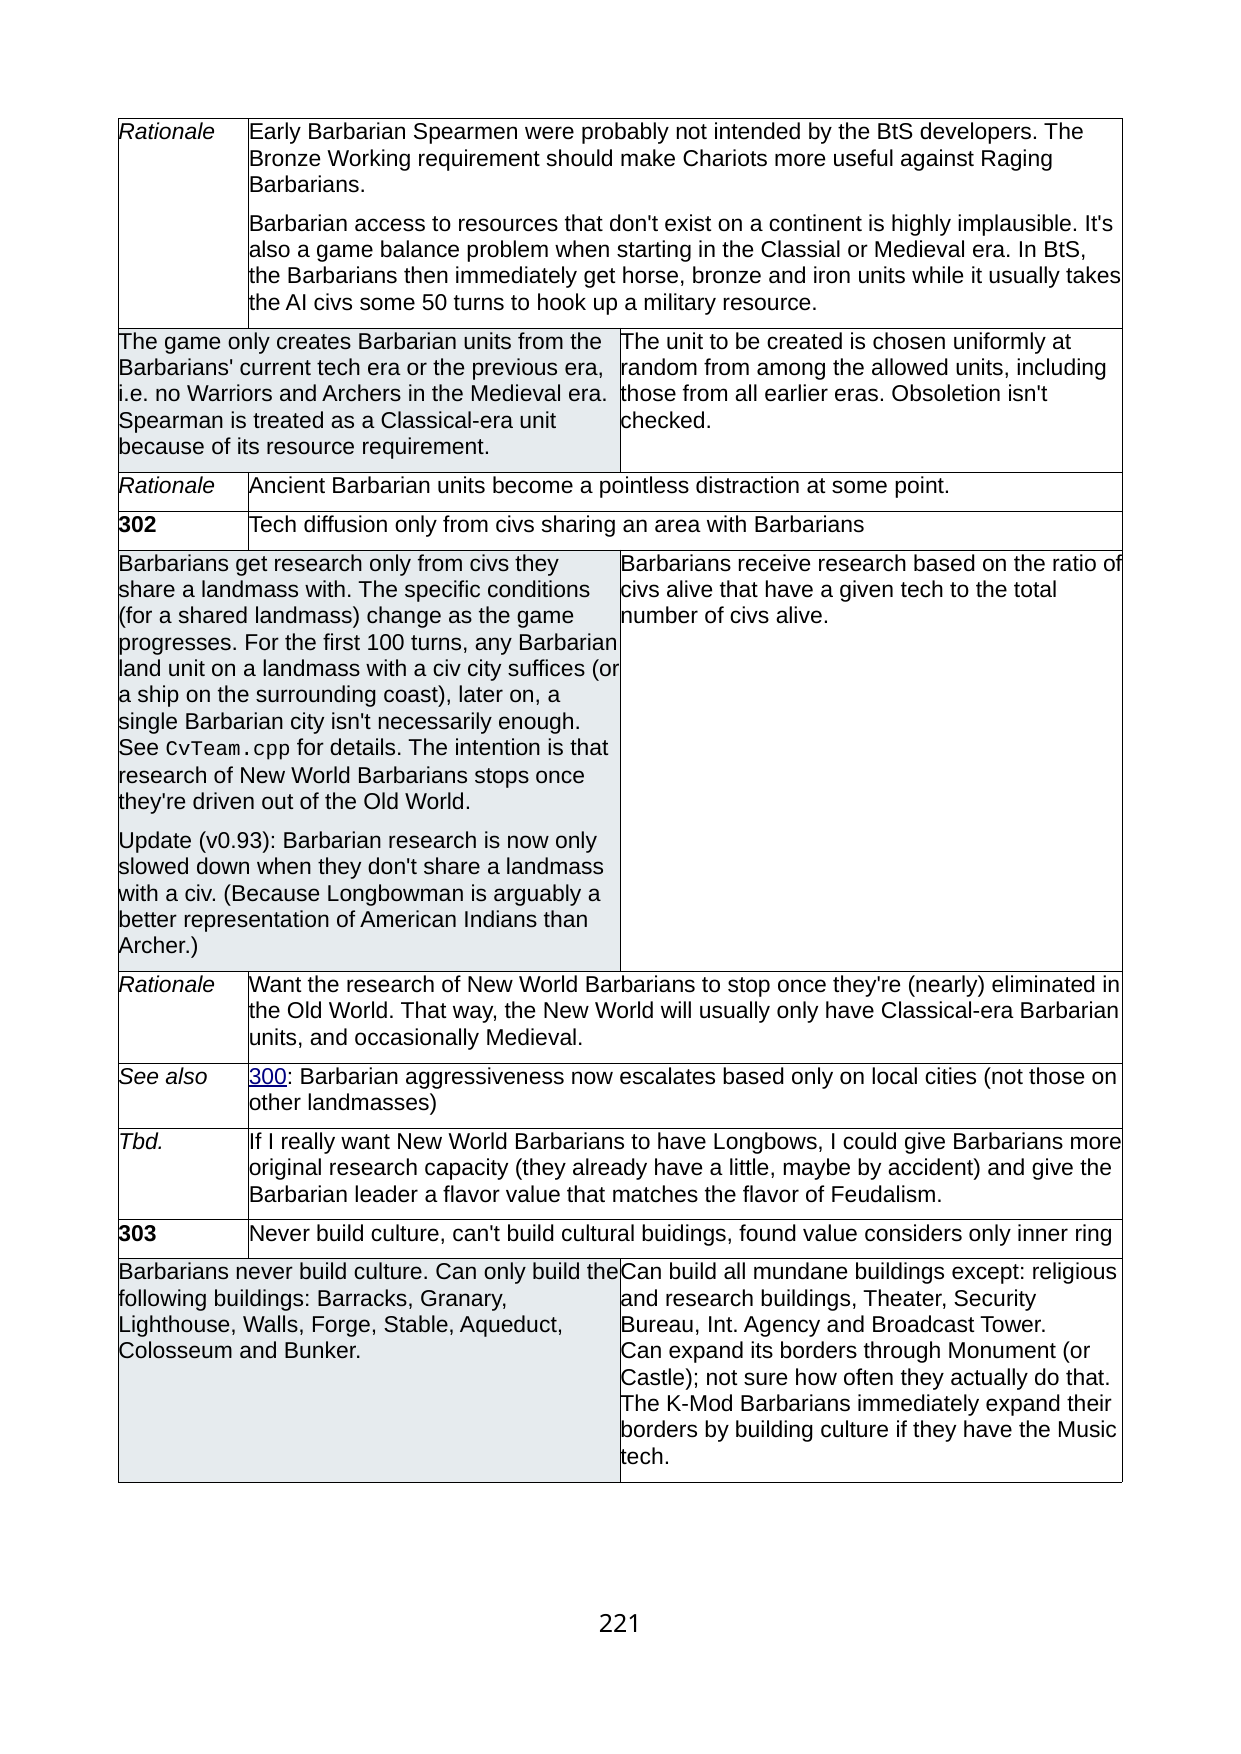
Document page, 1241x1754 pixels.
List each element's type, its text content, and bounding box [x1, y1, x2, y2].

table_cell Want the research of New World Barbarians to stop once they're (nearly) eliminated in the Old World. That way, the New World will usually only have Classical-era Barbarian units, and occasionally Medieval. [249, 972, 1122, 1063]
table_cell Ancient Barbarian units become a pointless distraction at some point. [249, 473, 1122, 511]
table_cell Barbarians never build culture. Can only build the following buildings: Barracks, Granary, Lighthouse, Walls, Forge, Stable, Aqueduct, Colosseum and Bunker. [119, 1259, 620, 1482]
table_cell Rationale [119, 972, 248, 1063]
table_cell Never build culture, can't build cultural buidings, found value considers only inner ring [249, 1220, 1122, 1258]
table_cell 303 [119, 1220, 248, 1258]
table_cell Rationale [119, 119, 248, 327]
table_cell The unit to be created is chosen uniformly at random from among the allowed units, including those from all earlier eras. Obsoletion isn't checked. [621, 329, 1122, 472]
table_cell The game only creates Barbarian units from the Barbarians' current tech era or the previous era, i.e. no Warriors and Archers in the Medieval era. Spearman is treated as a Classical-era unit because of its resource requirement. [119, 329, 620, 472]
table_cell Barbarians receive research based on the ratio of civs alive that have a given tech to the total number of civs alive. [621, 551, 1122, 971]
table_cell Tbd. [119, 1129, 248, 1219]
table_cell Can build all mundane buildings except: religious and research buildings, Theater, Security Bureau, Int. Agency and Broadcast Tower. Can expand its borders through Monument (or Castle); not sure how often they actually do that. The K-Mod Barbarians immediately expand their borders by building culture if they have the Music tech. [621, 1259, 1122, 1482]
table_cell Barbarians get research only from civs they share a landmass with. The specific conditions (for a shared landmass) change as the game progresses. For the first 100 turns, any Barbarian land unit on a landmass with a civ city suffices (or a ship on the surrounding coast), later on, a single Barbarian city isn't necessarily enough. See CvTeam.cpp for details. The intention is that research of New World Barbarians stops once they're driven out of the Old World. Update (v0.93): Barbarian research is now only slowed down when they don't share a landmass with a civ. (Because Longbowman is arguably a better representation of American Indians than Archer.) [119, 551, 620, 971]
table_cell Tech diffusion only from civs sharing an area with Barbarians [249, 512, 1122, 549]
table_cell 302 [119, 512, 248, 549]
table_cell See also [119, 1064, 248, 1128]
table_cell Early Barbarian Spearmen were probably not intended by the BtS developers. The Bronze Working requirement should make Chariots more useful against Raging Barbarians. Barbarian access to resources that don't exist on a continent is highly implausible. It's also a game balance problem when starting in the Classial or Medieval era. In BtS, the Barbarians then immediately get horse, bronze and iron units while it usually takes the AI civs some 50 turns to hook up a military resource. [249, 119, 1122, 327]
table_cell Rationale [119, 473, 248, 511]
table_cell If I really want New World Barbarians to have Longbows, I could give Barbarians more original research capacity (they already have a little, maybe by accident) and give the Barbarian leader a flavor value that matches the flavor of Feudalism. [249, 1129, 1122, 1219]
table_cell 300: Barbarian aggressiveness now escalates based only on local cities (not those on other landmasses) [249, 1064, 1122, 1128]
